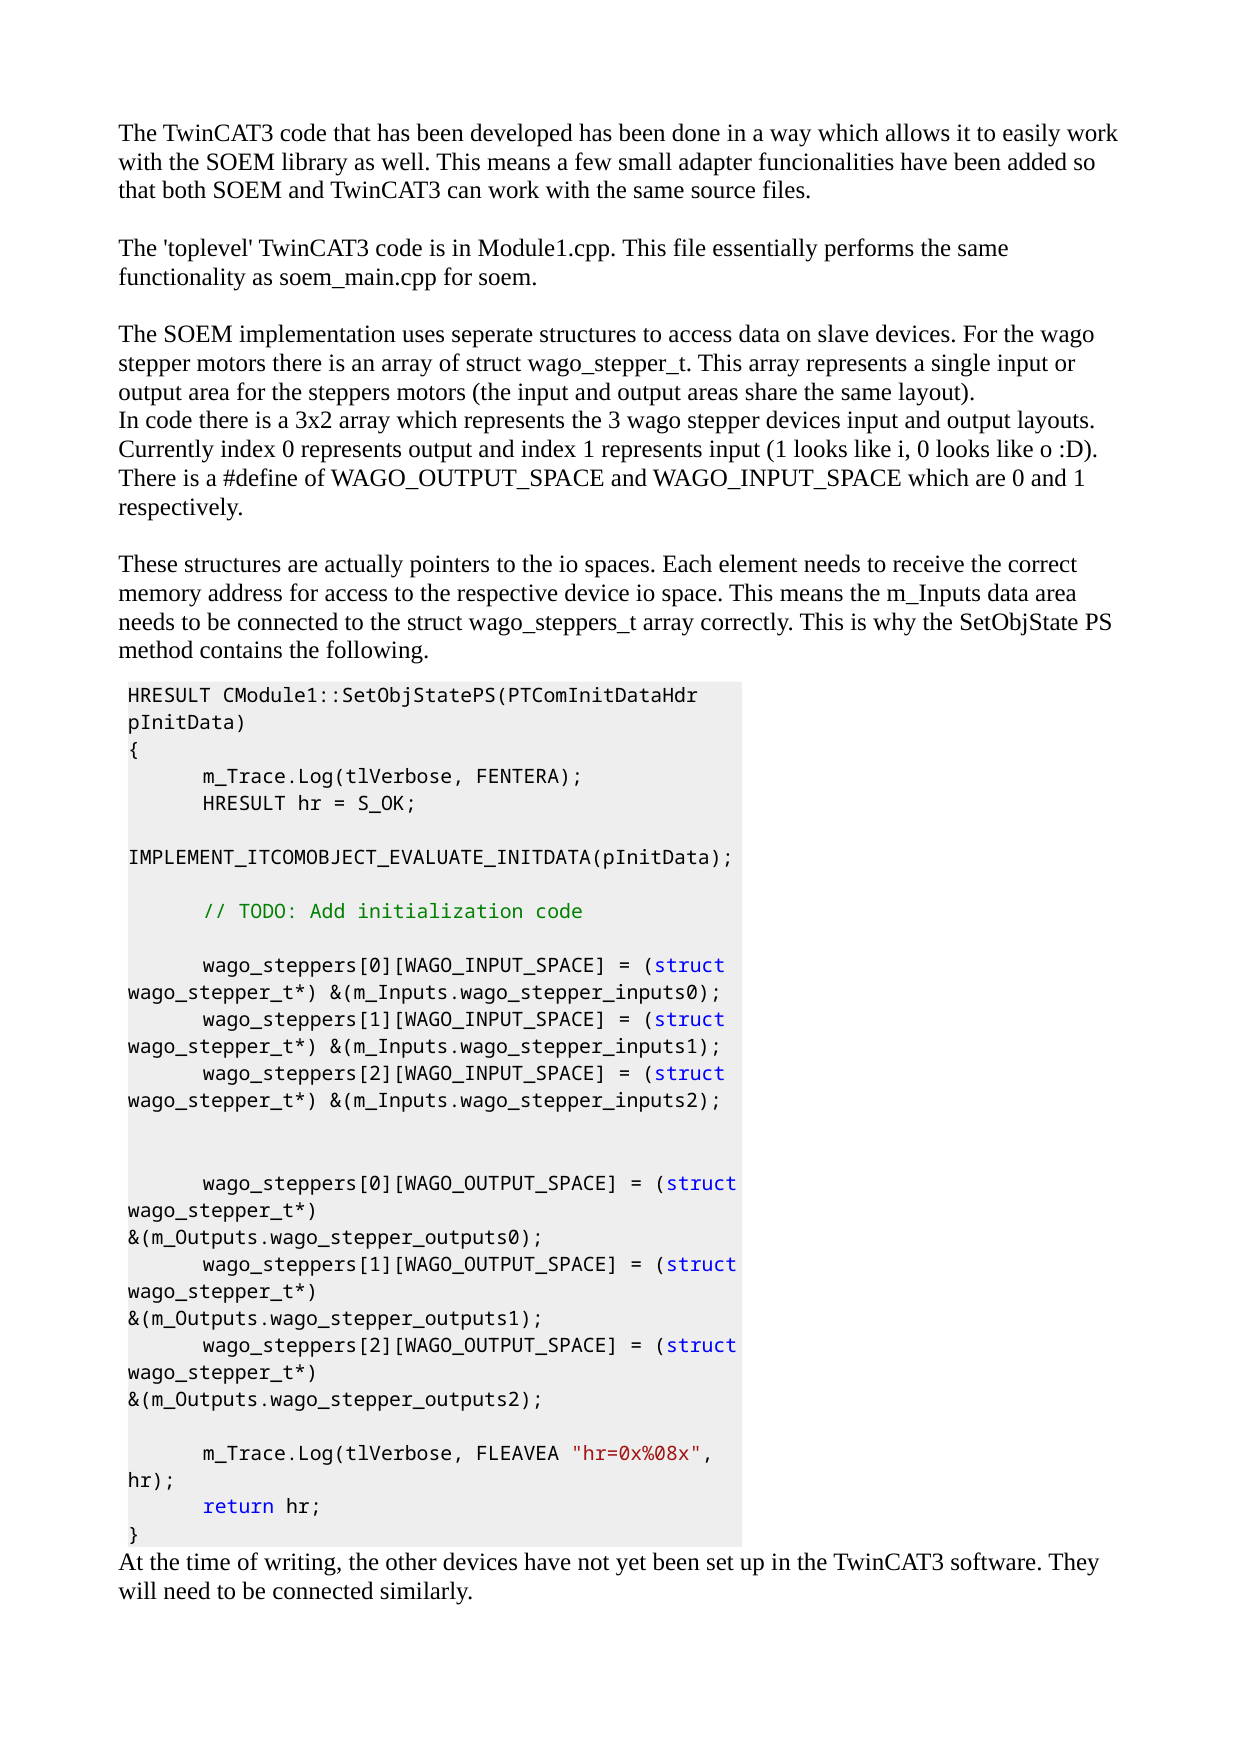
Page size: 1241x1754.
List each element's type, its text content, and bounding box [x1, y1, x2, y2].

text The TwinCAT3 code that has been developed has been done in a way which allows it to easily work with the SOEM library as well. This means a few small adapter funcionalities have been added so that both SOEM and TwinCAT3 can work with the same source files. [118, 118, 1122, 204]
text These structures are actually pointers to the io spaces. Each element needs to receive the correct memory address for access to the respective device io space. This means the m_Inputs data area needs to be connected to the struct wago_steppers_t array correctly. This is why the SetObjState PS method contains the following. [118, 549, 1122, 664]
text The 'toplevel' TwinCAT3 code is in Module1.cpp. This file essentially performs the same functionality as soem_main.cpp for soem. [118, 233, 1122, 291]
text At the time of writing, the other devices have not yet been set up in the TwinCAT3 software. They will need to be connected similarly. [118, 664, 1122, 1604]
text In code there is a 3x2 array which represents the 3 wago stepper devices input and output layouts. Currently index 0 represents output and index 1 represents input (1 looks like i, 0 looks like o :D). There is a #define of WAGO_OUTPUT_SPACE and WAGO_INPUT_SPACE which are 0 and 1 respectively. [118, 406, 1122, 521]
text The SOEM implementation uses seperate structures to access data on slave devices. For the wago stepper motors there is an array of struct wago_stepper_t. This array represents a single input or output area for the steppers motors (the input and output areas share the same layout). [118, 319, 1122, 406]
